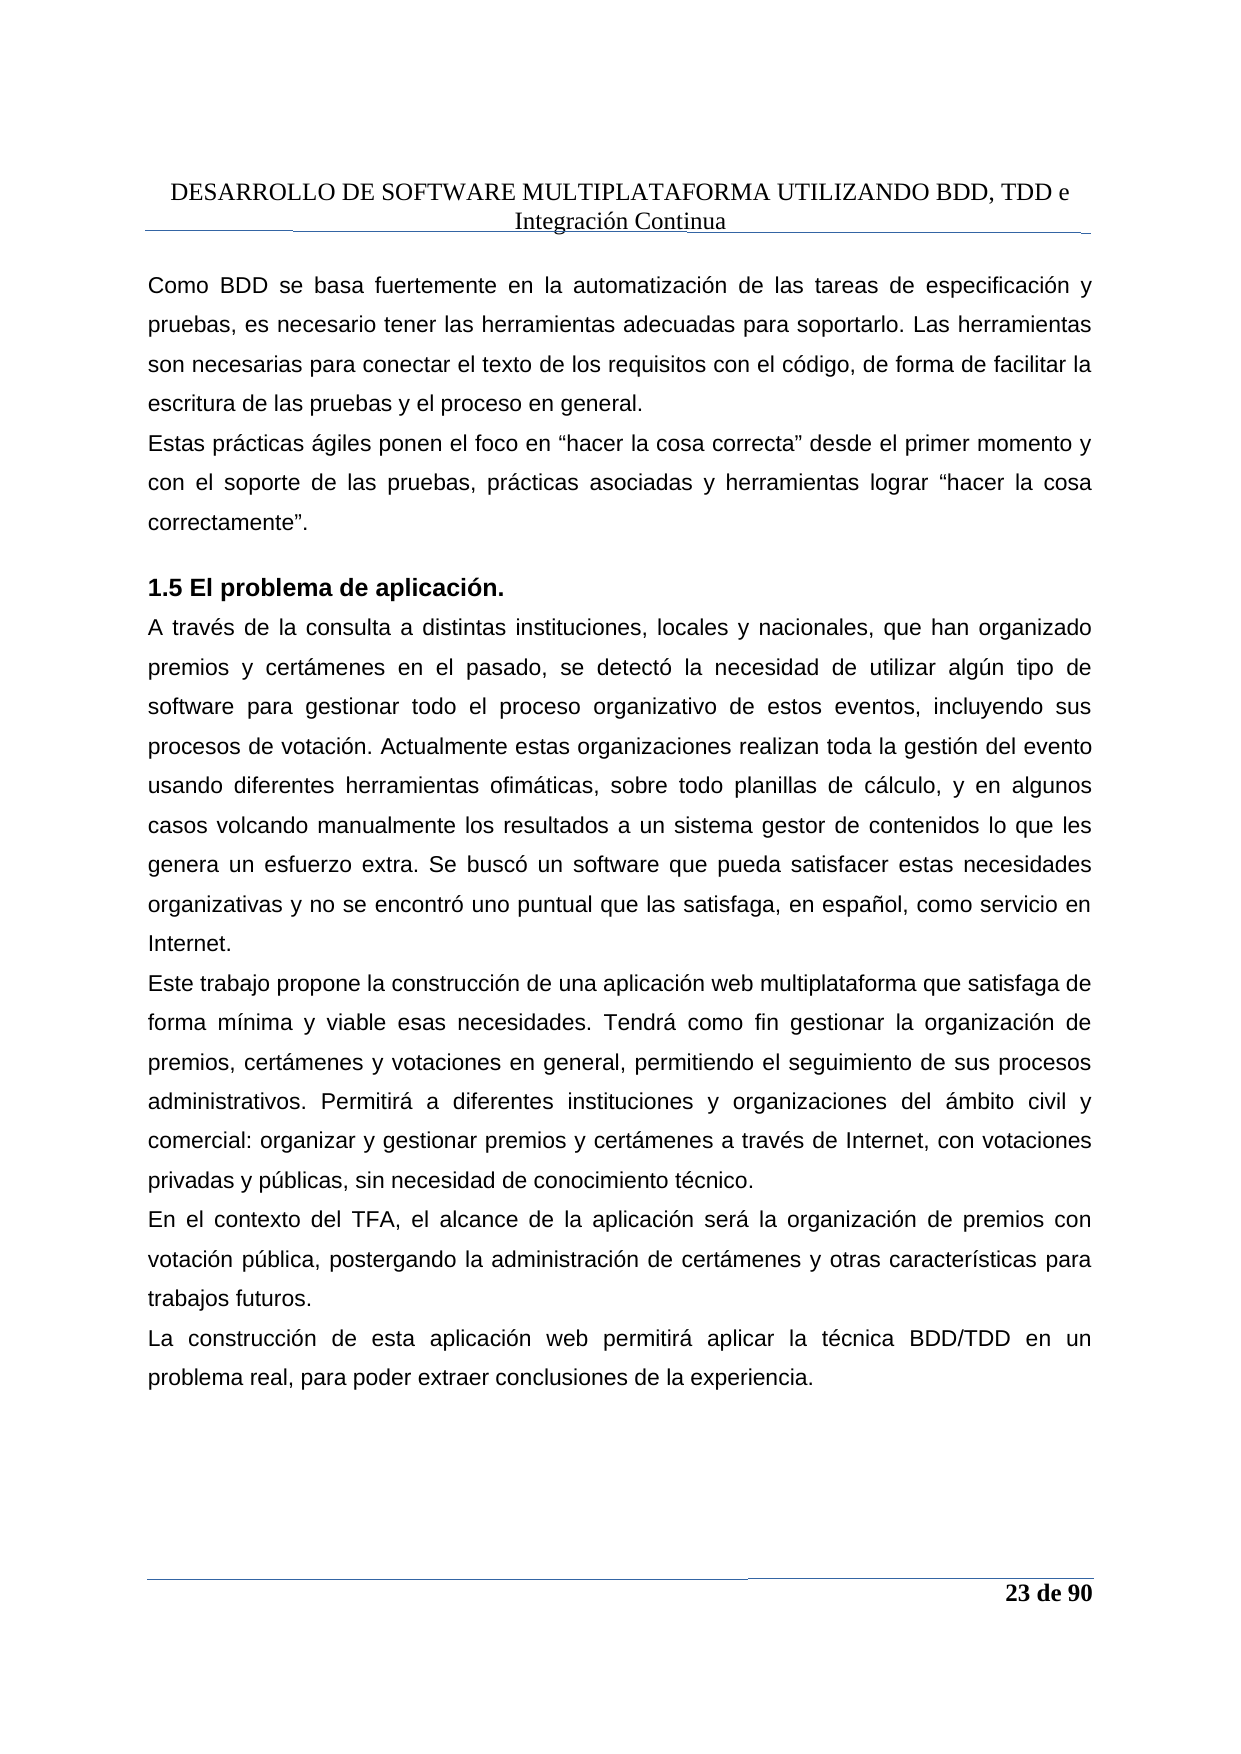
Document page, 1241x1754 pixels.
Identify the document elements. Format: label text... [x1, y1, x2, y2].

text Estas prácticas ágiles ponen el foco en “hacer la cosa correcta” desde el primer momento y con el soporte de las pruebas, prácticas asociadas y herramientas lograr “hacer la cosa correctamente”. [148, 429, 1093, 535]
text Este trabajo propone la construcción de una aplicación web multiplataforma que satisfaga de forma mínima y viable esas necesidades. Tendrá como fin gestionar la organización de premios, certámenes y votaciones en general, permitiendo el seguimiento de sus procesos administrativos. Permitirá a diferentes instituciones y organizaciones del ámbito civil y comercial: organizar y gestionar premios y certámenes a través de Internet, con votaciones privadas y públicas, sin necesidad de conocimiento técnico. [148, 969, 1093, 1193]
text A través de la consulta a distintas instituciones, locales y nacionales, que han organizado premios y certámenes en el pasado, se detectó la necesidad de utilizar algún tipo de software para gestionar todo el proceso organizativo de estos eventos, incluyendo sus procesos de votación. Actualmente estas organizaciones realizan toda la gestión del evento usando diferentes herramientas ofimáticas, sobre todo planillas de cálculo, y en algunos casos volcando manualmente los resultados a un sistema gestor de contenidos lo que les genera un esfuerzo extra. Se buscó un software que pueda satisfacer estas necesidades organizativas y no se encontró uno puntual que las satisfaga, en español, como servicio en Internet. [148, 614, 1093, 956]
text Como BDD se basa fuertemente en la automatización de las tareas de especificación y pruebas, es necesario tener las herramientas adecuadas para soportarlo. Las herramientas son necesarias para conectar el texto de los requisitos con el código, de forma de facilitar la escritura de las pruebas y el proceso en general. [148, 272, 1093, 416]
subtitle 1.5 El problema de aplicación. [148, 573, 1093, 602]
text En el contexto del TFA, el alcance de la aplicación será la organización de premios con votación pública, postergando la administración de certámenes y otras características para trabajos futuros. [148, 1206, 1093, 1312]
text La construcción de esta aplicación web permitirá aplicar la técnica BDD/TDD en un problema real, para poder extraer conclusiones de la experiencia. [148, 1325, 1093, 1391]
